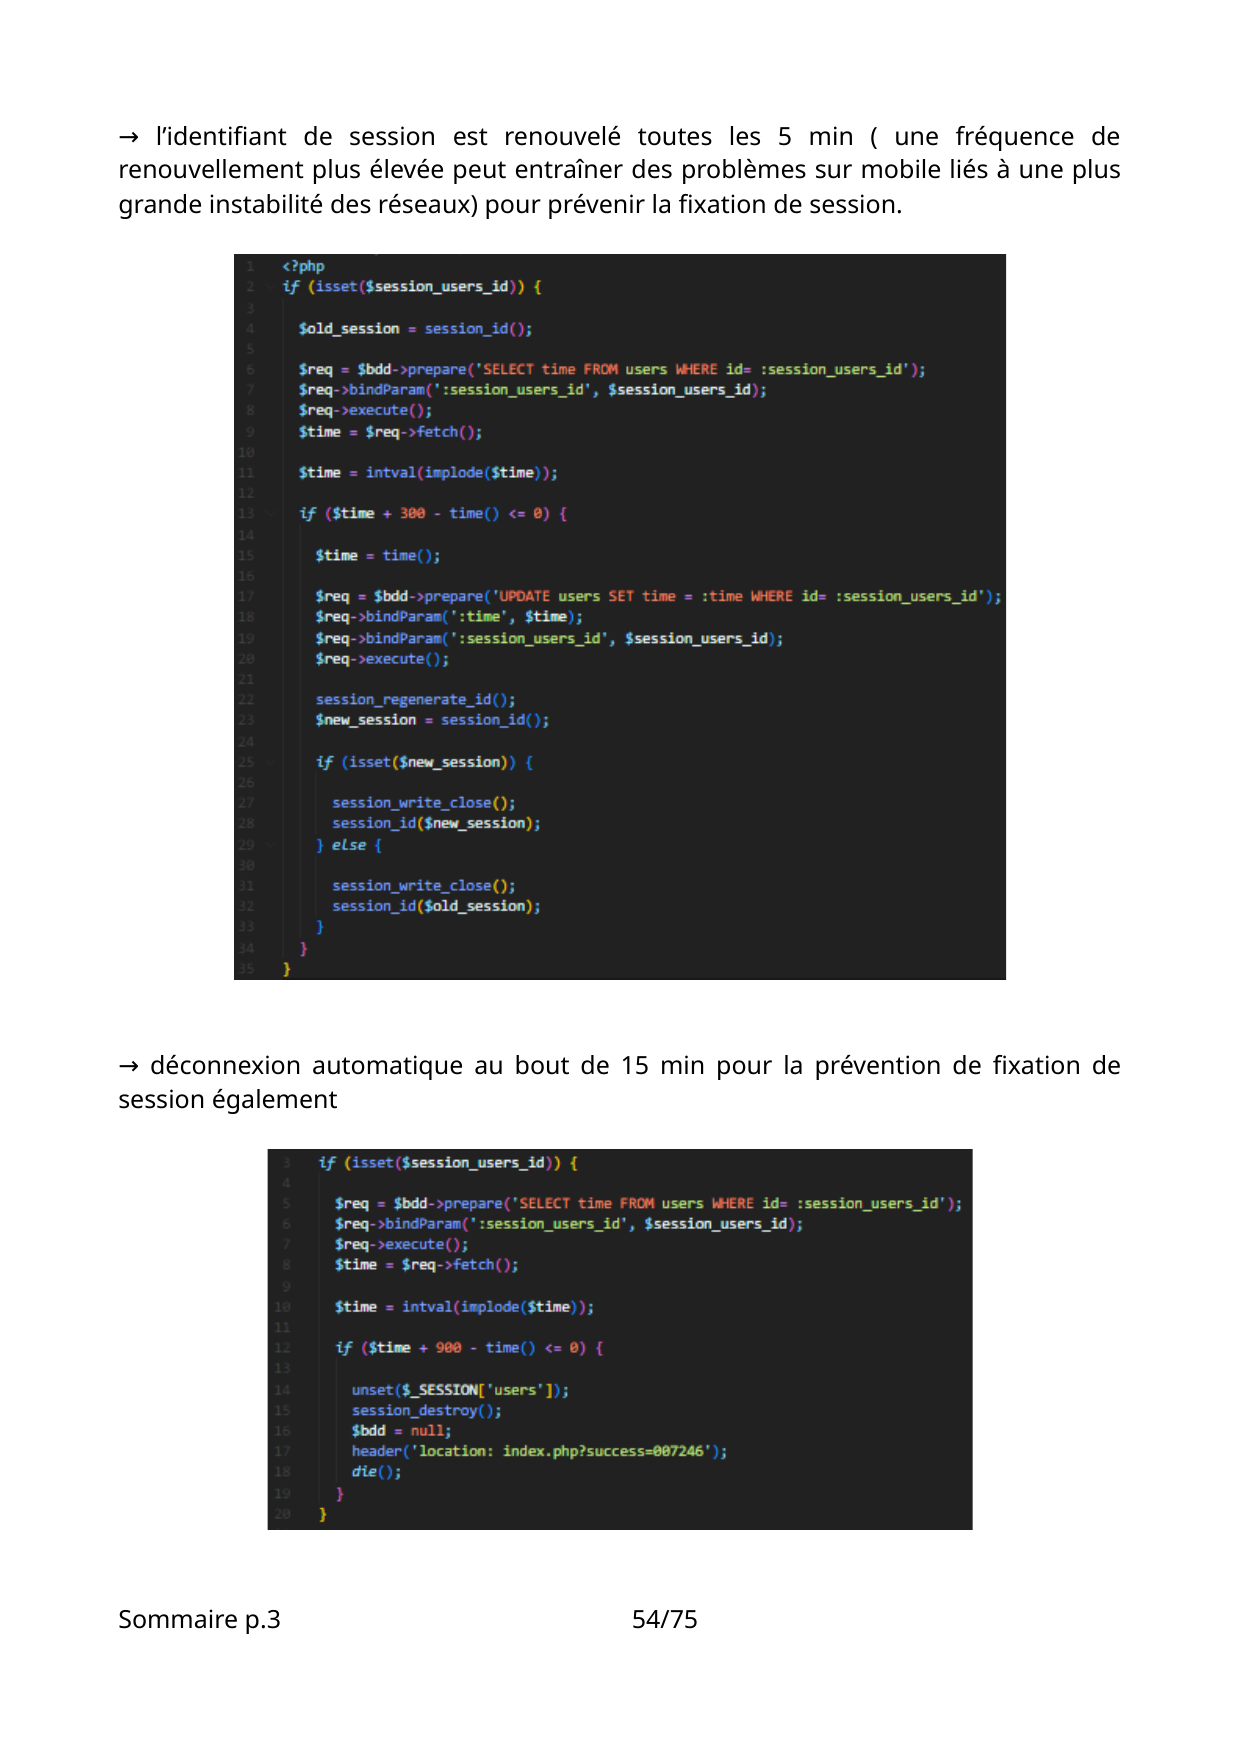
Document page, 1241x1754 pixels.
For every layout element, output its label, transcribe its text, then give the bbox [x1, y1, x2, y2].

text → l’identifiant de session est renouvelé toutes les 5 min ( une fréquence de renouvellement plus élevée peut entraîner des problèmes sur mobile liés à une plus grande instabilité des réseaux) pour prévenir la fixation de session. [118, 118, 1122, 220]
picture [267, 1149, 973, 1530]
picture [234, 254, 1007, 980]
text → déconnexion automatique au bout de 15 min pour la prévention de fixation de session également [118, 1048, 1122, 1116]
